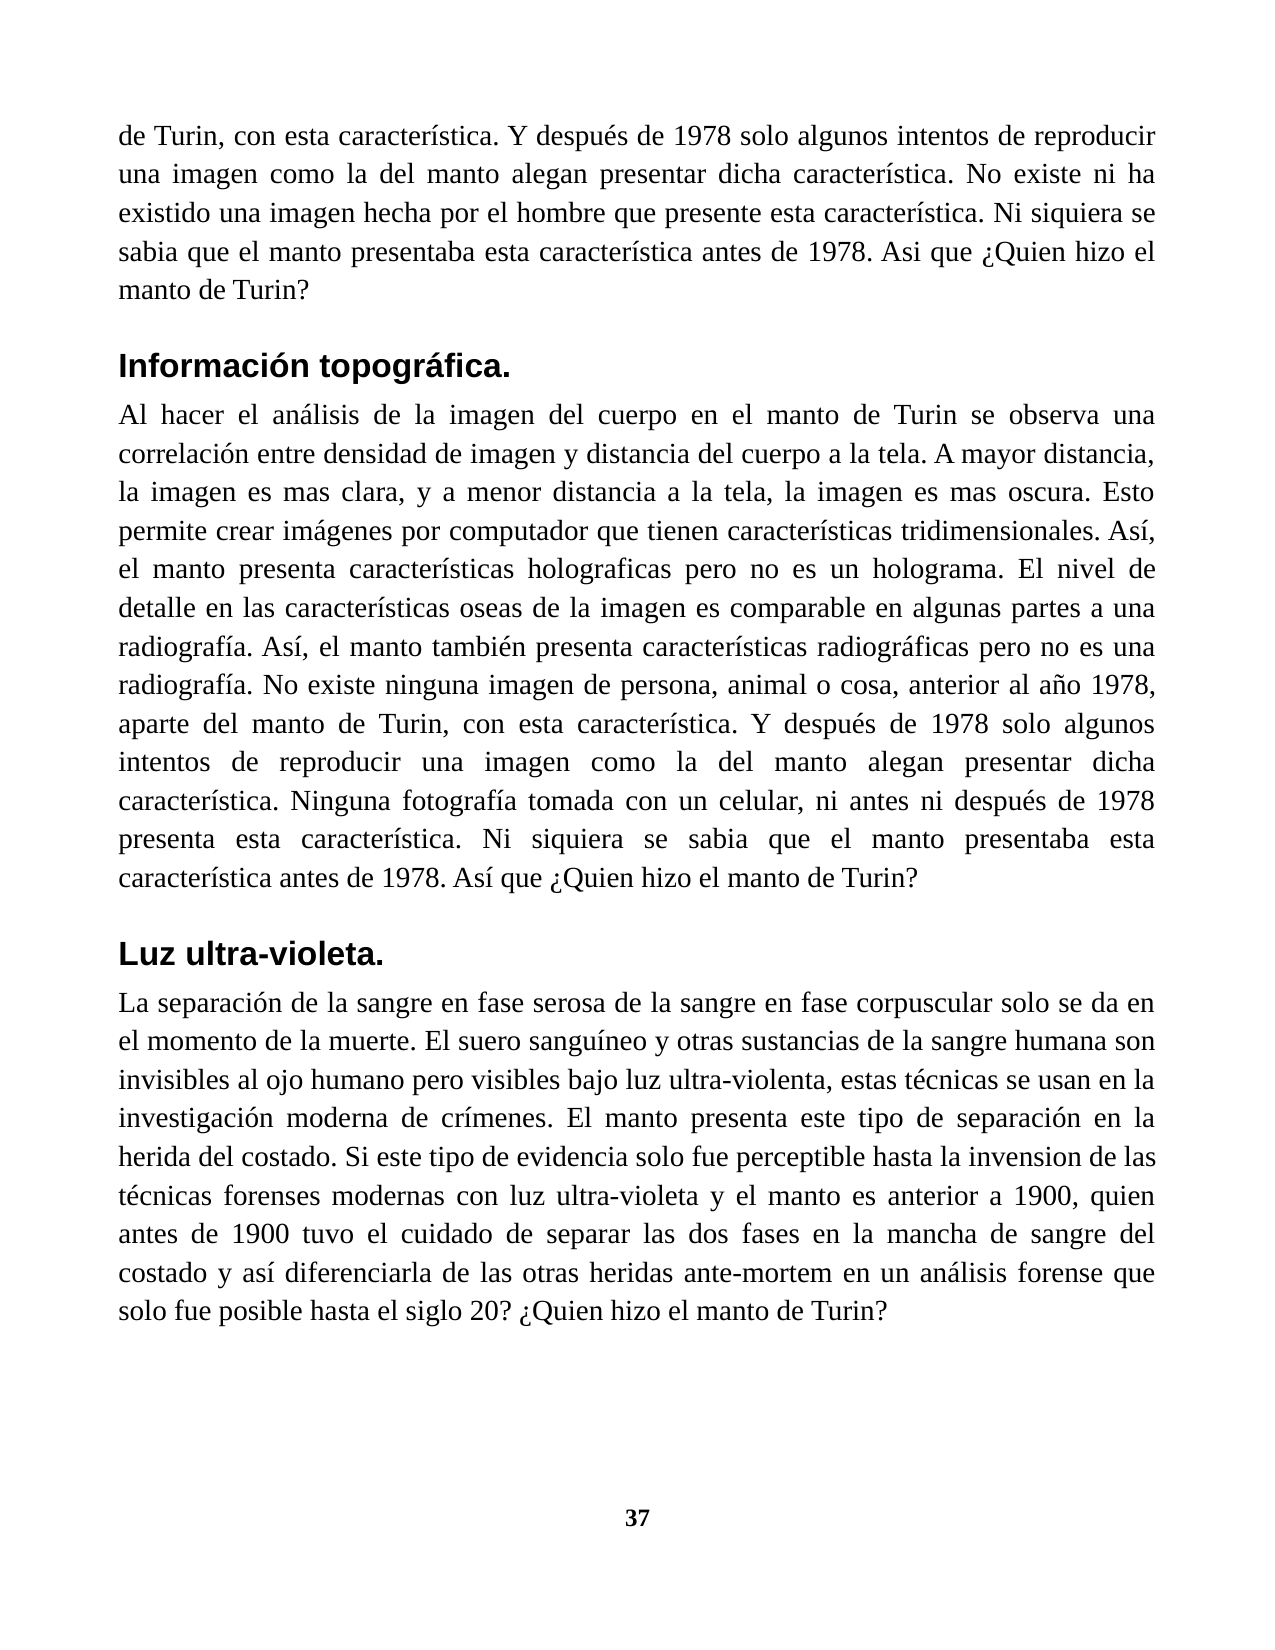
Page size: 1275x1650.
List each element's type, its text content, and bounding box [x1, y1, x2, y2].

text La separación de la sangre en fase serosa de la sangre en fase corpuscular solo se da en el momento de la muerte. El suero sanguíneo y otras sustancias de la sangre humana son invisibles al ojo humano pero visibles bajo luz ultra-violenta, estas técnicas se usan en la investigación moderna de crímenes. El manto presenta este tipo de separación en la herida del costado. Si este tipo de evidencia solo fue perceptible hasta la invension de las técnicas forenses modernas con luz ultra-violeta y el manto es anterior a 1900, quien antes de 1900 tuvo el cuidado de separar las dos fases en la mancha de sangre del costado y así diferenciarla de las otras heridas ante-mortem en un análisis forense que solo fue posible hasta el siglo 20? ¿Quien hizo el manto de Turin? [118, 985, 1157, 1327]
text de Turin, con esta característica. Y después de 1978 solo algunos intentos de reproducir una imagen como la del manto alegan presentar dicha característica. No existe ni ha existido una imagen hecha por el hombre que presente esta característica. Ni siquiera se sabia que el manto presentaba esta característica antes de 1978. Asi que ¿Quien hizo el manto de Turin? [118, 118, 1157, 306]
subtitle Luz ultra-violeta. [118, 934, 1157, 972]
text Al hacer el análisis de la imagen del cuerpo en el manto de Turin se observa una correlación entre densidad de imagen y distancia del cuerpo a la tela. A mayor distancia, la imagen es mas clara, y a menor distancia a la tela, la imagen es mas oscura. Esto permite crear imágenes por computador que tienen características tridimensionales. Así, el manto presenta características holograficas pero no es un holograma. El nivel de detalle en las características oseas de la imagen es comparable en algunas partes a una radiografía. Así, el manto también presenta características radiográficas pero no es una radiografía. No existe ninguna imagen de persona, animal o cosa, anterior al año 1978, aparte del manto de Turin, con esta característica. Y después de 1978 solo algunos intentos de reproducir una imagen como la del manto alegan presentar dicha característica. Ninguna fotografía tomada con un celular, ni antes ni después de 1978 presenta esta característica. Ni siquiera se sabia que el manto presentaba esta característica antes de 1978. Así que ¿Quien hizo el manto de Turin? [118, 397, 1157, 893]
subtitle Información topográfica. [118, 346, 1157, 385]
